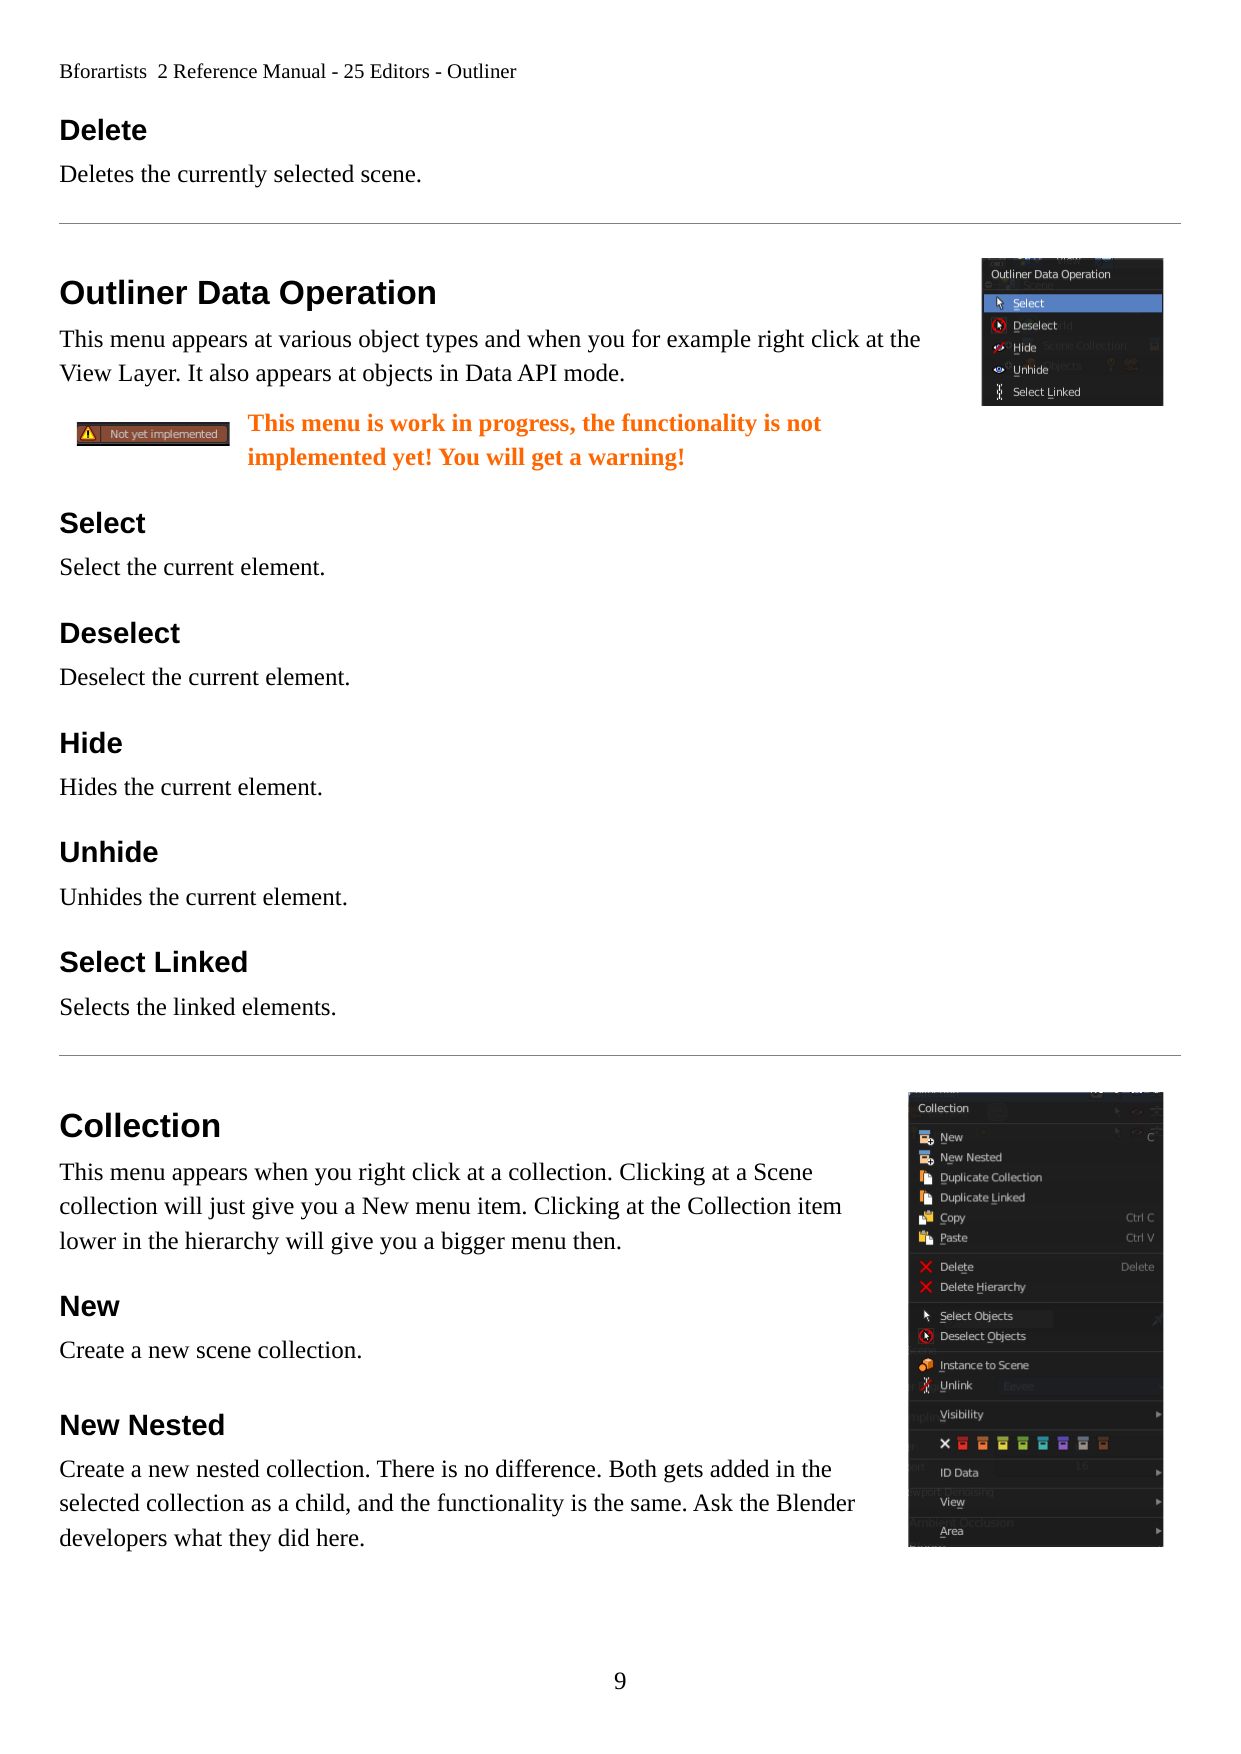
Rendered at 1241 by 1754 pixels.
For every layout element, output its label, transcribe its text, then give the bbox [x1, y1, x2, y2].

picture [76, 422, 230, 446]
text Deletes the currently selected scene. [59, 159, 1181, 188]
subtitle Unhide [59, 835, 1181, 869]
subtitle Select Linked [59, 945, 1181, 979]
picture [908, 1092, 1164, 1547]
subtitle New Nested [59, 1408, 908, 1441]
text Unhides the current element. [59, 882, 1181, 910]
subtitle [1164, 1289, 1181, 1323]
subtitle Hide [59, 726, 1181, 759]
subtitle Deselect [59, 616, 1181, 649]
subtitle Delete [59, 113, 1181, 146]
text Selects the linked elements. [59, 992, 1181, 1020]
subtitle Select [59, 506, 1181, 539]
subtitle [1164, 273, 1181, 312]
text Deselect the current element. [59, 662, 1181, 691]
text Select the current element. [59, 552, 1181, 581]
text This menu appears when you right click at a collection. Clicking at a Scene collection will just give you a New menu item. Clicking at the Collection item lower in the hierarchy will give you a bigger menu then. [59, 1157, 908, 1254]
subtitle [1164, 1408, 1181, 1441]
text This menu appears at various object types and when you for example right click at the View Layer. It also appears at objects in Data API mode. [59, 324, 981, 387]
subtitle Outliner Data Operation [59, 273, 981, 312]
subtitle [1164, 1106, 1181, 1144]
picture [981, 258, 1164, 406]
text This menu is work in progress, the functionality is not implemented yet! You will get a warning! [59, 408, 1181, 471]
text Create a new nested collection. There is no difference. Both gets added in the selected collection as a child, and the functionality is the same. Ask the Blender developers what they did here. [59, 1454, 1181, 1552]
subtitle New [59, 1289, 908, 1323]
subtitle Collection [59, 1106, 908, 1144]
text Create a new scene collection. [59, 1336, 908, 1364]
text Hides the current element. [59, 772, 1181, 801]
